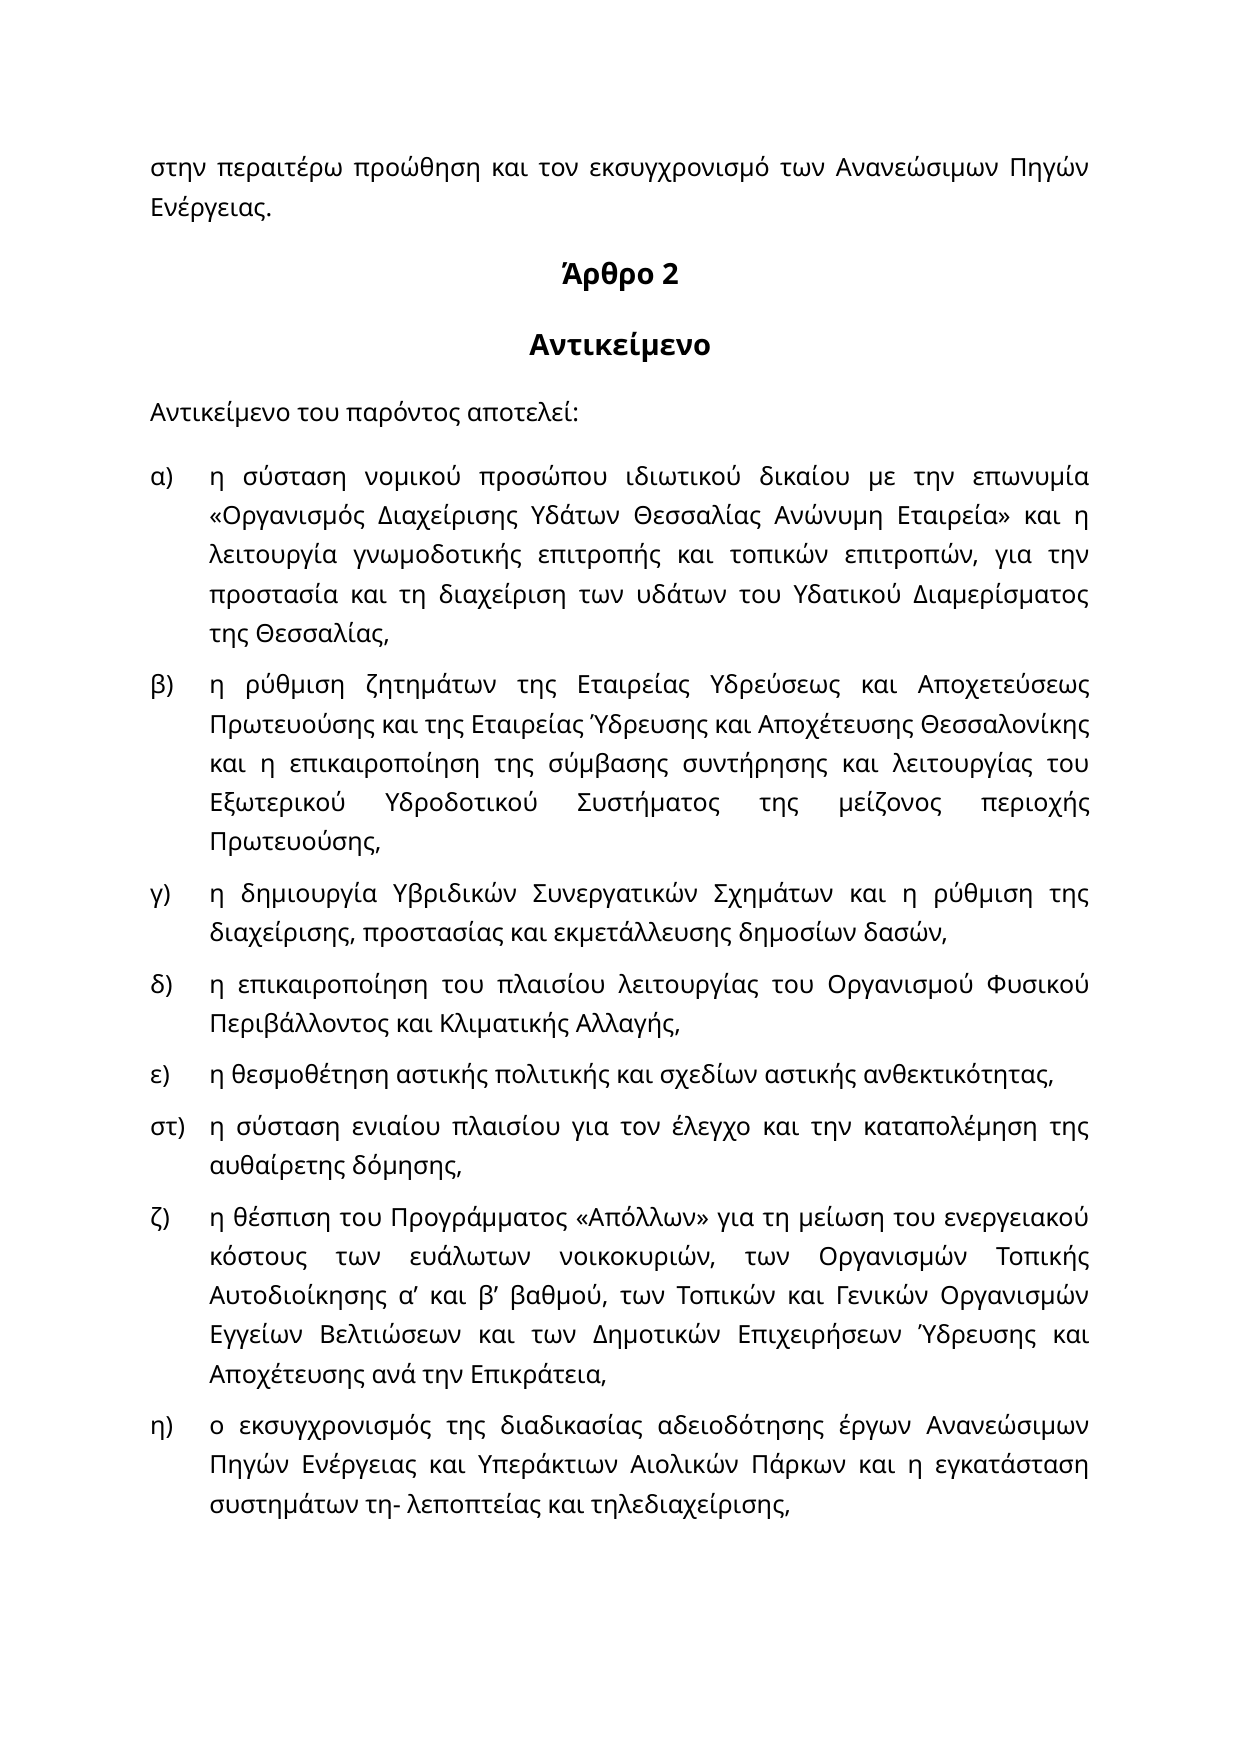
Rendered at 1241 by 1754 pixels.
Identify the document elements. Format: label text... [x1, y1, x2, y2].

list β) η ρύθμιση ζητημάτων της Εταιρείας Υδρεύσεως και Αποχετεύσεως Πρωτευούσης και της Εταιρείας Ύδρευσης και Αποχέτευσης Θεσσαλονίκης και η επικαιροποίηση της σύμβασης συντήρησης και λειτουργίας του Εξωτερικού Υδροδοτικού Συστήματος της μείζονος περιοχής Πρωτευούσης, [150, 667, 1090, 858]
subtitle Αντικείμενο [150, 324, 1090, 364]
list γ) η δημιουργία Υβριδικών Συνεργατικών Σχημάτων και η ρύθμιση της διαχείρισης, προστασίας και εκμετάλλευσης δημοσίων δασών, [150, 875, 1090, 949]
list ε) η θεσμοθέτηση αστικής πολιτικής και σχεδίων αστικής ανθεκτικότητας, [150, 1057, 1090, 1091]
text στην περαιτέρω προώθηση και τον εκσυγχρονισμό των Ανανεώσιμων Πηγών Ενέργειας. [150, 150, 1090, 223]
list δ) η επικαιροποίηση του πλαισίου λειτουργίας του Οργανισμού Φυσικού Περιβάλλοντος και Κλιματικής Αλλαγής, [150, 966, 1090, 1039]
subtitle Άρθρο 2 [150, 253, 1090, 293]
text Αντικείμενο του παρόντος αποτελεί: [150, 394, 1090, 429]
list στ) η σύσταση ενιαίου πλαισίου για τον έλεγχο και την καταπολέμηση της αυθαίρετης δόμησης, [150, 1109, 1090, 1182]
list η) ο εκσυγχρονισμός της διαδικασίας αδειοδότησης έργων Ανανεώσιμων Πηγών Ενέργειας και Υπεράκτιων Αιολικών Πάρκων και η εγκατάσταση συστημάτων τη- λεποπτείας και τηλεδιαχείρισης, [150, 1408, 1090, 1520]
list α) η σύσταση νομικού προσώπου ιδιωτικού δικαίου με την επωνυμία «Οργανισμός Διαχείρισης Υδάτων Θεσσαλίας Ανώνυμη Εταιρεία» και η λειτουργία γνωμοδοτικής επιτροπής και τοπικών επιτροπών, για την προστασία και τη διαχείριση των υδάτων του Υδατικού Διαμερίσματος της Θεσσαλίας, [150, 459, 1090, 649]
list ζ) η θέσπιση του Προγράμματος «Απόλλων» για τη μείωση του ενεργειακού κόστους των ευάλωτων νοικοκυριών, των Οργανισμών Τοπικής Αυτοδιοίκησης α’ και β’ βαθμού, των Τοπικών και Γενικών Οργανισμών Εγγείων Βελτιώσεων και των Δημοτικών Επιχειρήσεων Ύδρευσης και Αποχέτευσης ανά την Επικράτεια, [150, 1199, 1090, 1390]
